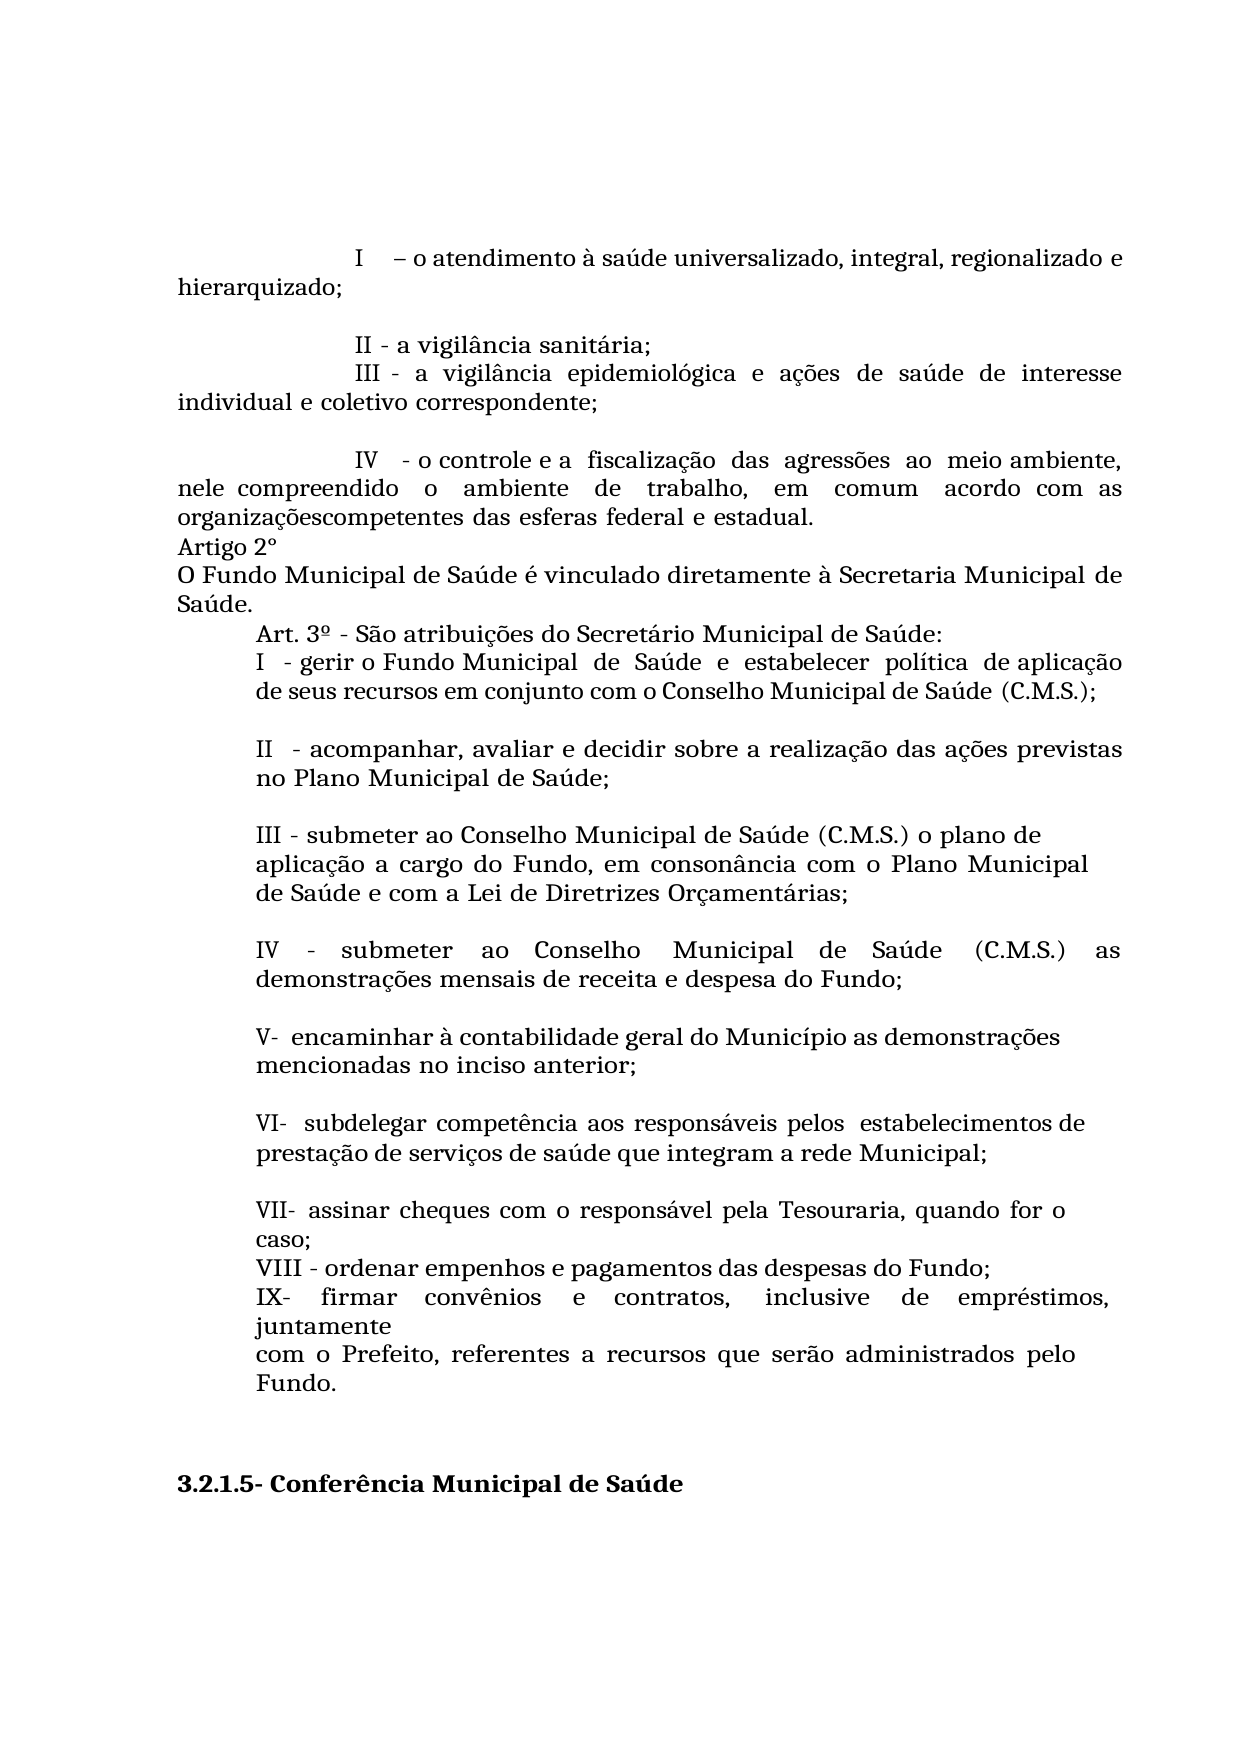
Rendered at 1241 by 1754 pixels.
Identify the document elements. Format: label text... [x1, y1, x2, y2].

list - submeter ao Conselho Municipal de Saúde (C.M.S.) o plano de aplicação a cargo do Fundo, em consonância com o Plano Municipal de Saúde e com a Lei de Diretrizes Orçamentárias; [256, 821, 1122, 907]
list - submeter ao Conselho Municipal de Saúde (C.M.S.) as demonstrações mensais de receita e despesa do Fundo; [256, 936, 1123, 994]
list - o controle e a fiscalização das agressões ao meio ambiente, nele compreendido o ambiente de trabalho, em comum acordo com as organizaçõescompetentes das esferas federal e estadual. [177, 446, 1122, 532]
text prestação de serviços de saúde que integram a rede Municipal; [256, 1138, 1221, 1167]
list - acompanhar, avaliar e decidir sobre a realização das ações previstas no Plano Municipal de Saúde; [256, 735, 1122, 792]
text Artigo 2° [177, 532, 1221, 561]
text com o Prefeito, referentes a recursos que serão administrados pelo Fundo. [256, 1340, 1123, 1398]
list encaminhar à contabilidade geral do Município as demonstrações mencionadas no inciso anterior; [256, 1022, 1094, 1080]
list assinar cheques com o responsável pela Tesouraria, quando for o caso; [256, 1196, 1107, 1253]
text O Fundo Municipal de Saúde é vinculado diretamente à Secretaria Municipal de Saúde. [177, 561, 1122, 619]
list - gerir o Fundo Municipal de Saúde e estabelecer política de aplicação de seus recursos em conjunto com o Conselho Municipal de Saúde (C.M.S.); [256, 648, 1122, 706]
text IX- firmar convênios e contratos, inclusive de empréstimos, juntamente [256, 1283, 1122, 1340]
text VIII - ordenar empenhos e pagamentos das despesas do Fundo; [256, 1253, 1221, 1283]
text Art. 3º - São atribuições do Secretário Municipal de Saúde: [256, 619, 1221, 648]
list – o atendimento à saúde universalizado, integral, regionalizado e hierarquizado; [177, 244, 1123, 301]
subtitle 3.2.1.5- Conferência Municipal de Saúde [177, 1470, 1221, 1499]
list - a vigilância epidemiológica e ações de saúde de interesse individual e coletivo correspondente; [177, 359, 1122, 417]
list subdelegar competência aos responsáveis pelos estabelecimentos de [256, 1109, 1122, 1138]
list - a vigilância sanitária; [354, 330, 1221, 359]
